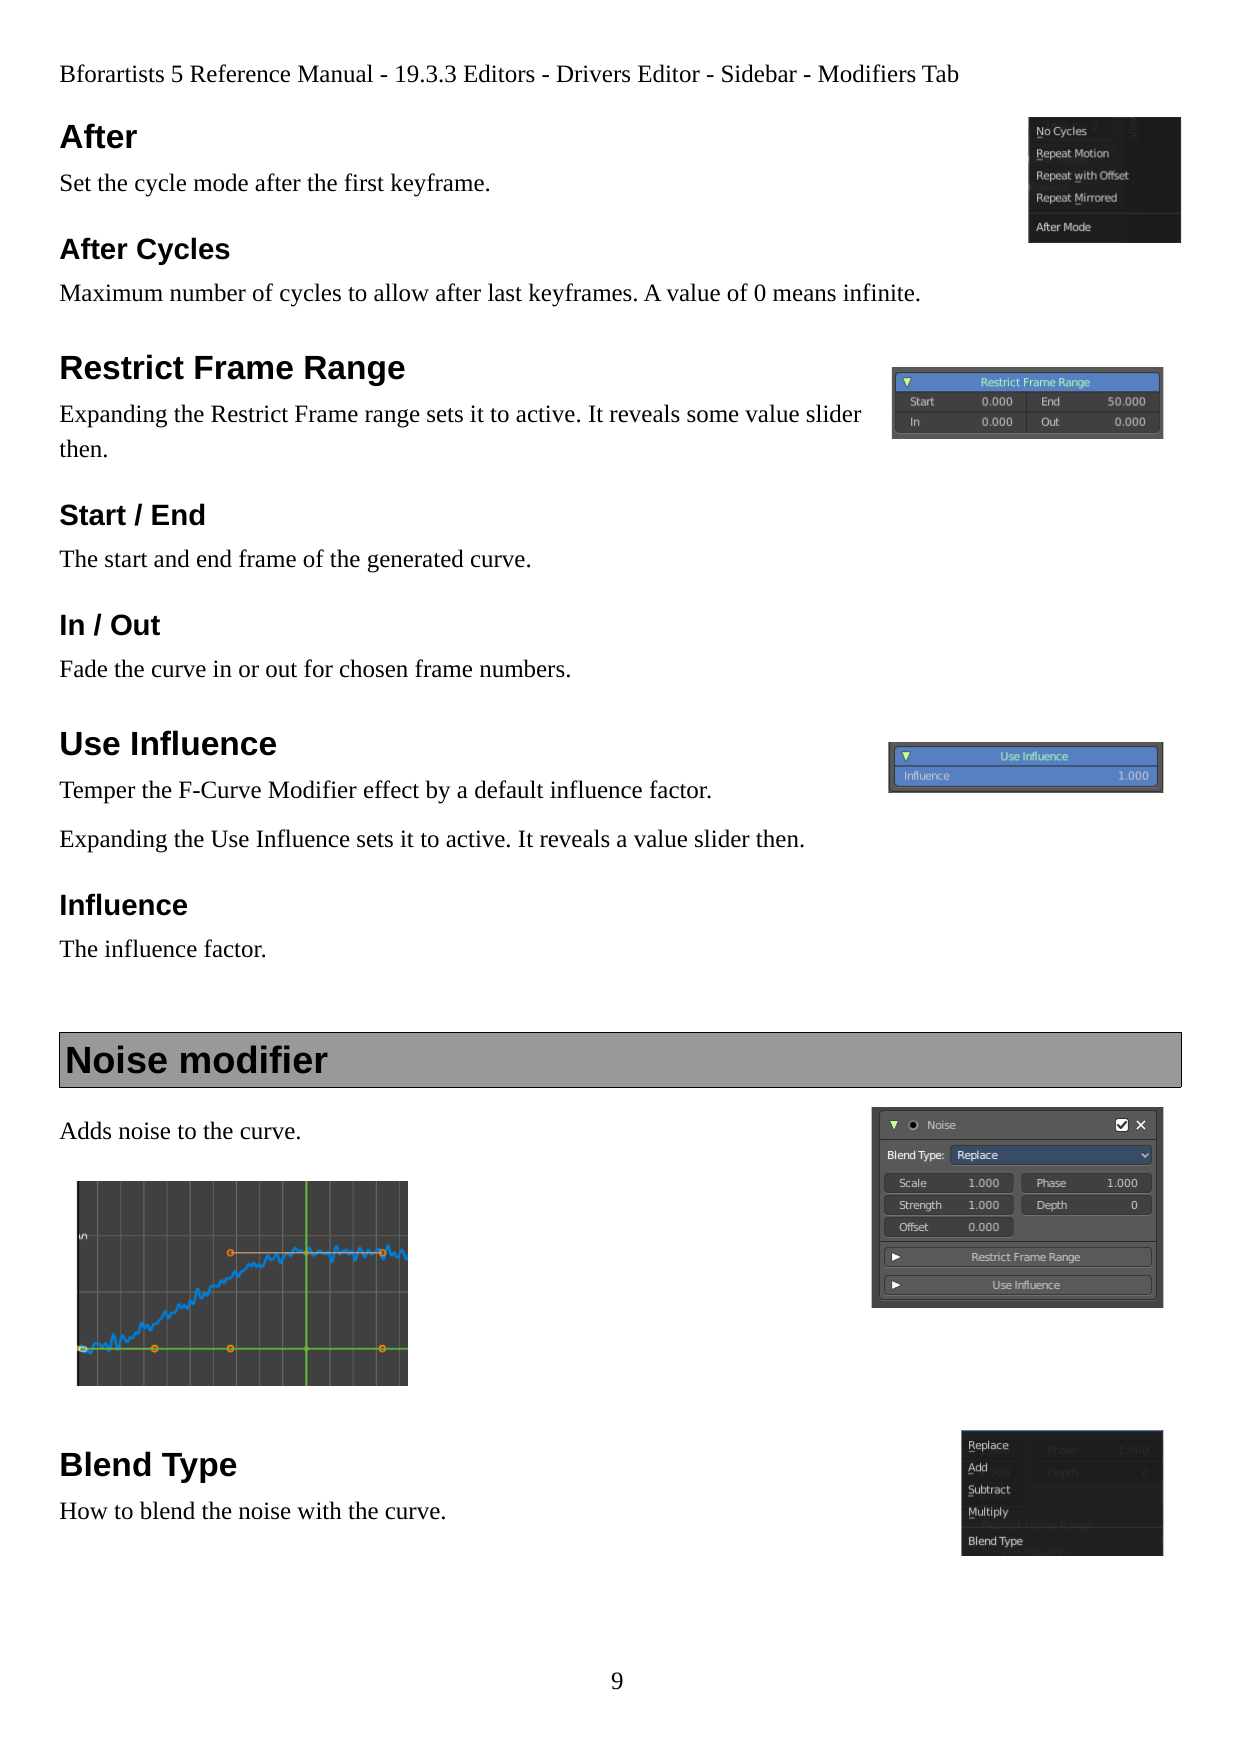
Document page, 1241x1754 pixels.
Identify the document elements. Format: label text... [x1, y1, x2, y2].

text The influence factor. [59, 934, 1181, 962]
subtitle After Cycles [59, 232, 1181, 266]
subtitle In / Out [59, 607, 1181, 641]
picture [1028, 117, 1182, 243]
subtitle Influence [59, 887, 1181, 921]
subtitle [1164, 1445, 1181, 1483]
picture [888, 742, 1164, 793]
table_header Noise modifier [60, 1033, 1181, 1087]
subtitle Start / End [59, 497, 1181, 531]
picture [961, 1430, 1164, 1556]
text Expanding the Restrict Frame range sets it to active. It reveals some value slider then. [59, 399, 1181, 463]
text Maximum number of cycles to allow after last keyframes. A value of 0 means infinite. [59, 278, 1181, 307]
subtitle Blend Type [59, 1445, 961, 1483]
picture [76, 1181, 408, 1386]
text Adds noise to the curve. [59, 1116, 871, 1144]
subtitle Use Influence [59, 723, 1181, 762]
picture [871, 1107, 1164, 1308]
subtitle Restrict Frame Range [59, 348, 1181, 387]
text Temper the F-Curve Modifier effect by a default influence factor. [59, 775, 1181, 803]
text Expanding the Use Influence sets it to active. It reveals a value slider then. [59, 824, 1181, 852]
text Set the cycle mode after the first keyframe. [59, 168, 1028, 197]
text How to blend the noise with the curve. [59, 1496, 961, 1524]
picture [891, 367, 1164, 439]
text Fade the curve in or out for chosen frame numbers. [59, 654, 1181, 682]
subtitle After [59, 117, 1028, 156]
text The start and end frame of the generated curve. [59, 544, 1181, 572]
